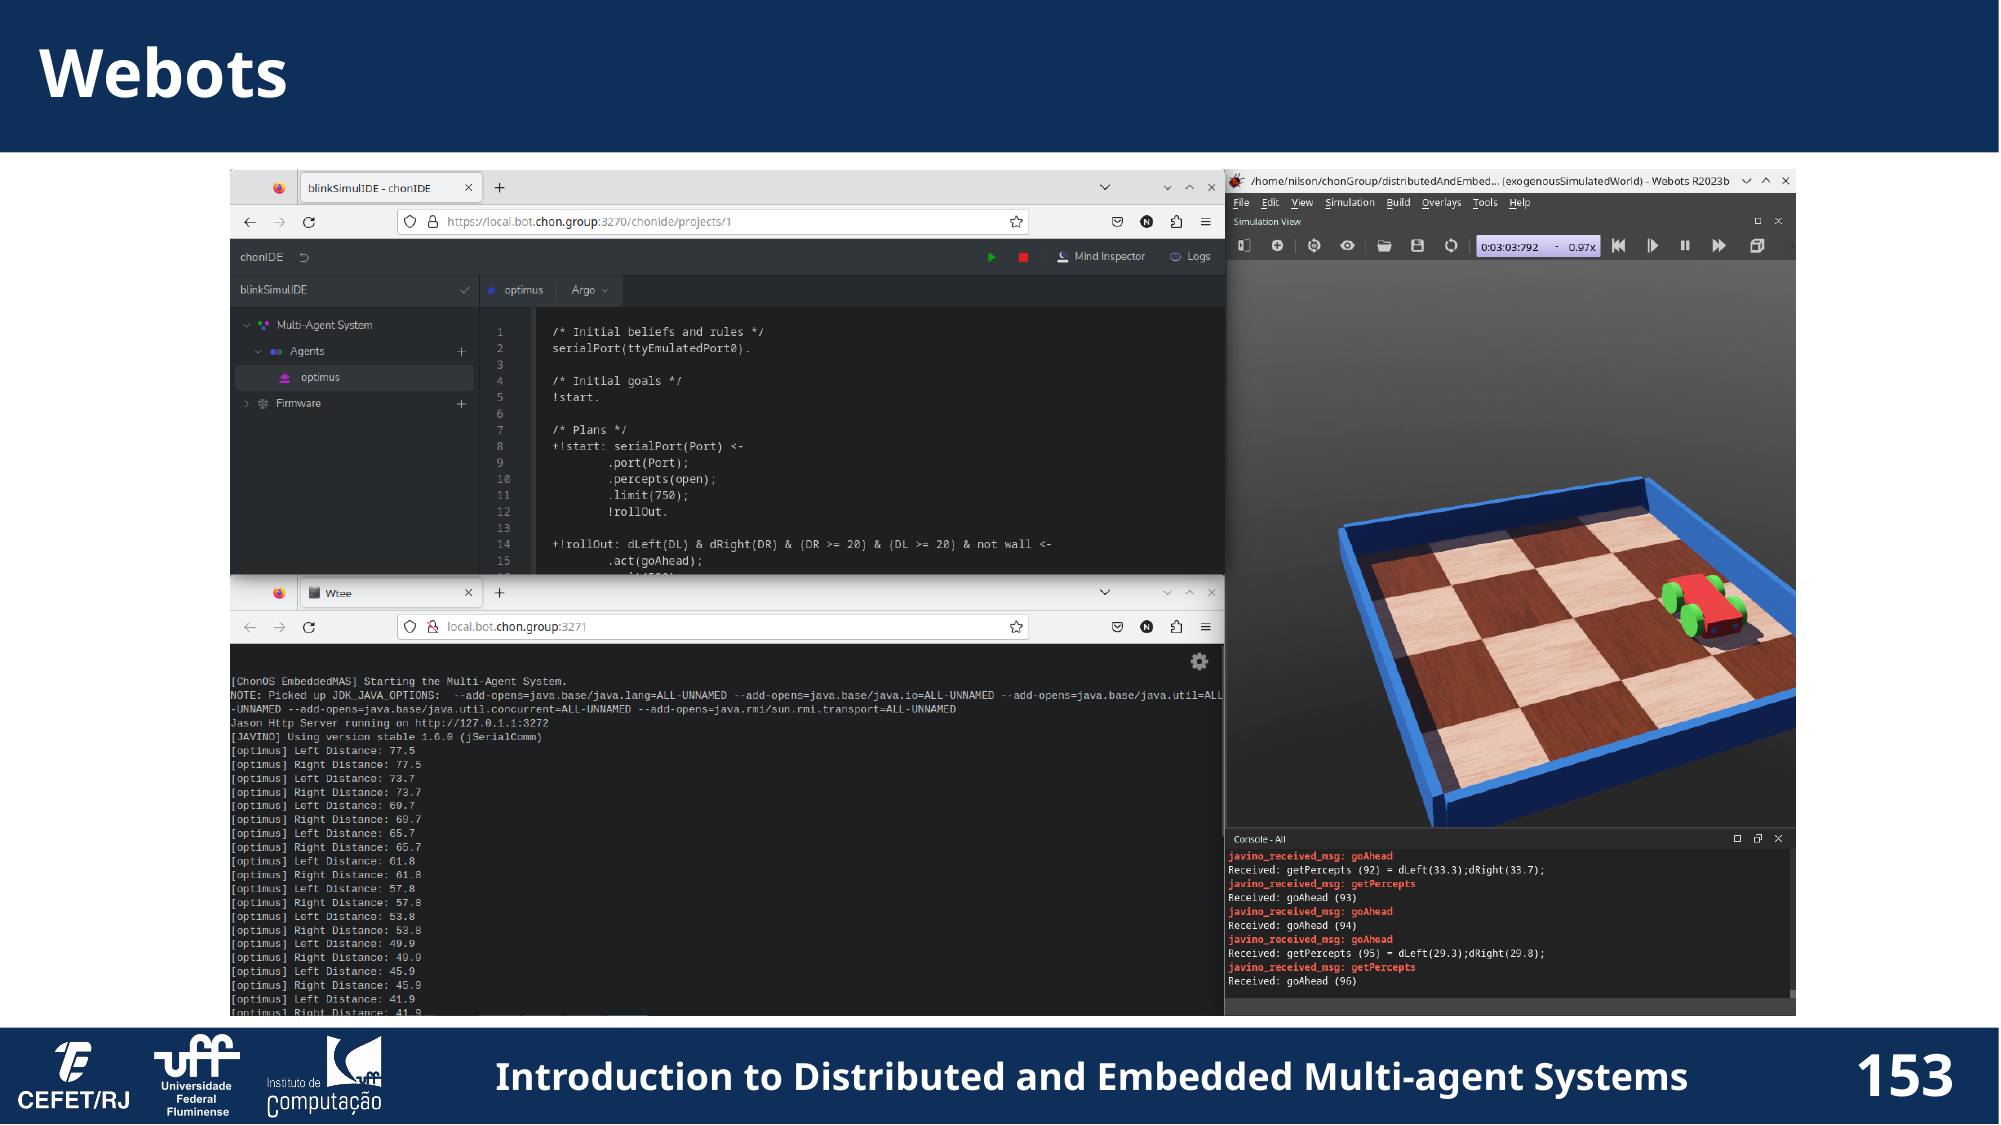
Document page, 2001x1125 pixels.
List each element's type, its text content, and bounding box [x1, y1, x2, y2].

picture [18, 1021, 129, 1125]
text_box Webots [25, 23, 1998, 116]
picture [230, 169, 1796, 1016]
picture [153, 1033, 241, 1121]
picture [265, 1033, 383, 1118]
